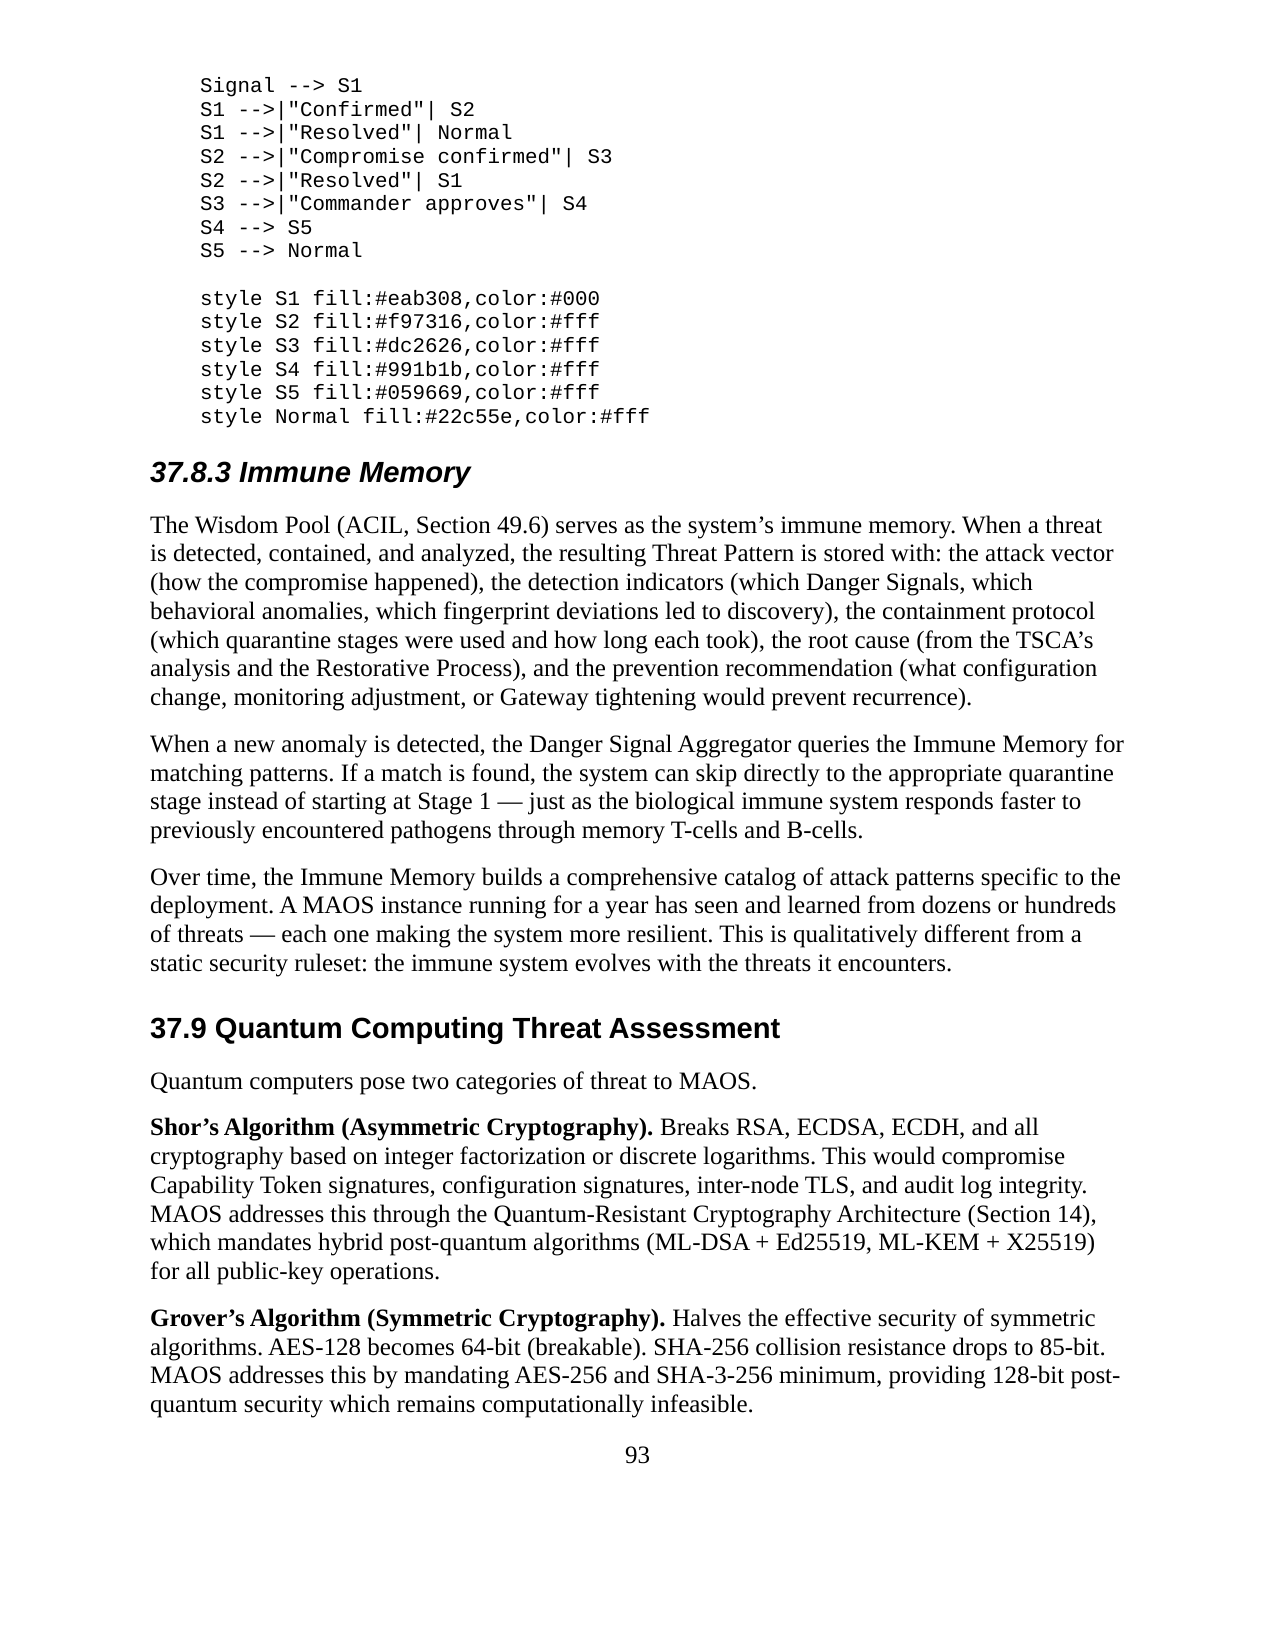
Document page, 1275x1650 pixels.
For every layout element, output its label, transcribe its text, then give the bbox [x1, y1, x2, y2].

text S2 -->|"Compromise confirmed"| S3 [150, 146, 1125, 169]
text S5 --> Normal [150, 241, 1125, 264]
text style S4 fill:#991b1b,color:#fff [150, 359, 1125, 382]
text Shor’s Algorithm (Asymmetric Cryptography). Breaks RSA, ECDSA, ECDH, and all cryptography based on integer factorization or discrete logarithms. This would compromise Capability Token signatures, configuration signatures, inter-node TLS, and audit log integrity. MAOS addresses this through the Quantum-Resistant Cryptography Architecture (Section 14), which mandates hybrid post-quantum algorithms (ML-DSA + Ed25519, ML-KEM + X25519) for all public-key operations. [150, 1112, 1125, 1285]
text style S1 fill:#eab308,color:#000 [150, 288, 1125, 311]
text When a new anomaly is detected, the Danger Signal Aggregator queries the Immune Memory for matching patterns. If a match is found, the system can skip directly to the appropriate quarantine stage instead of starting at Stage 1 — just as the biological immune system responds faster to previously encountered pathogens through memory T-cells and B-cells. [150, 729, 1125, 844]
text Signal --> S1 [150, 75, 1125, 99]
text The Wisdom Pool (ACIL, Section 49.6) serves as the system’s immune memory. When a threat is detected, contained, and analyzed, the resulting Threat Pattern is stored with: the attack vector (how the compromise happened), the detection indicators (which Danger Signals, which behavioral anomalies, which fingerprint deviations led to discovery), the containment protocol (which quarantine stages were used and how long each took), the root cause (from the TSCA’s analysis and the Restorative Process), and the prevention recommendation (what configuration change, monitoring adjustment, or Gateway tightening would prevent recurrence). [150, 510, 1125, 711]
text S3 -->|"Commander approves"| S4 [150, 193, 1125, 217]
text Grover’s Algorithm (Symmetric Cryptography). Halves the effective security of symmetric algorithms. AES-128 becomes 64-bit (breakable). SHA-256 collision resistance drops to 85-bit. MAOS addresses this by mandating AES-256 and SHA-3-256 minimum, providing 128-bit post-quantum security which remains computationally infeasible. [150, 1303, 1125, 1418]
subtitle 37.9 Quantum Computing Threat Assessment [150, 1011, 1125, 1044]
text style S2 fill:#f97316,color:#fff [150, 311, 1125, 335]
text Over time, the Immune Memory builds a comprehensive catalog of attack patterns specific to the deployment. A MAOS instance running for a year has seen and learned from dozens or hundreds of threats — each one making the system more resilient. This is qualitatively different from a static security ruleset: the immune system evolves with the threats it encounters. [150, 862, 1125, 977]
text style S3 fill:#dc2626,color:#fff [150, 335, 1125, 359]
text S4 --> S5 [150, 217, 1125, 241]
text style S5 fill:#059669,color:#fff [150, 382, 1125, 406]
text S2 -->|"Resolved"| S1 [150, 169, 1125, 193]
text S1 -->|"Confirmed"| S2 [150, 99, 1125, 122]
subtitle 37.8.3 Immune Memory [150, 455, 1125, 488]
text Quantum computers pose two categories of threat to MAOS. [150, 1066, 1125, 1094]
text style Normal fill:#22c55e,color:#fff [150, 406, 1125, 430]
text S1 -->|"Resolved"| Normal [150, 122, 1125, 146]
